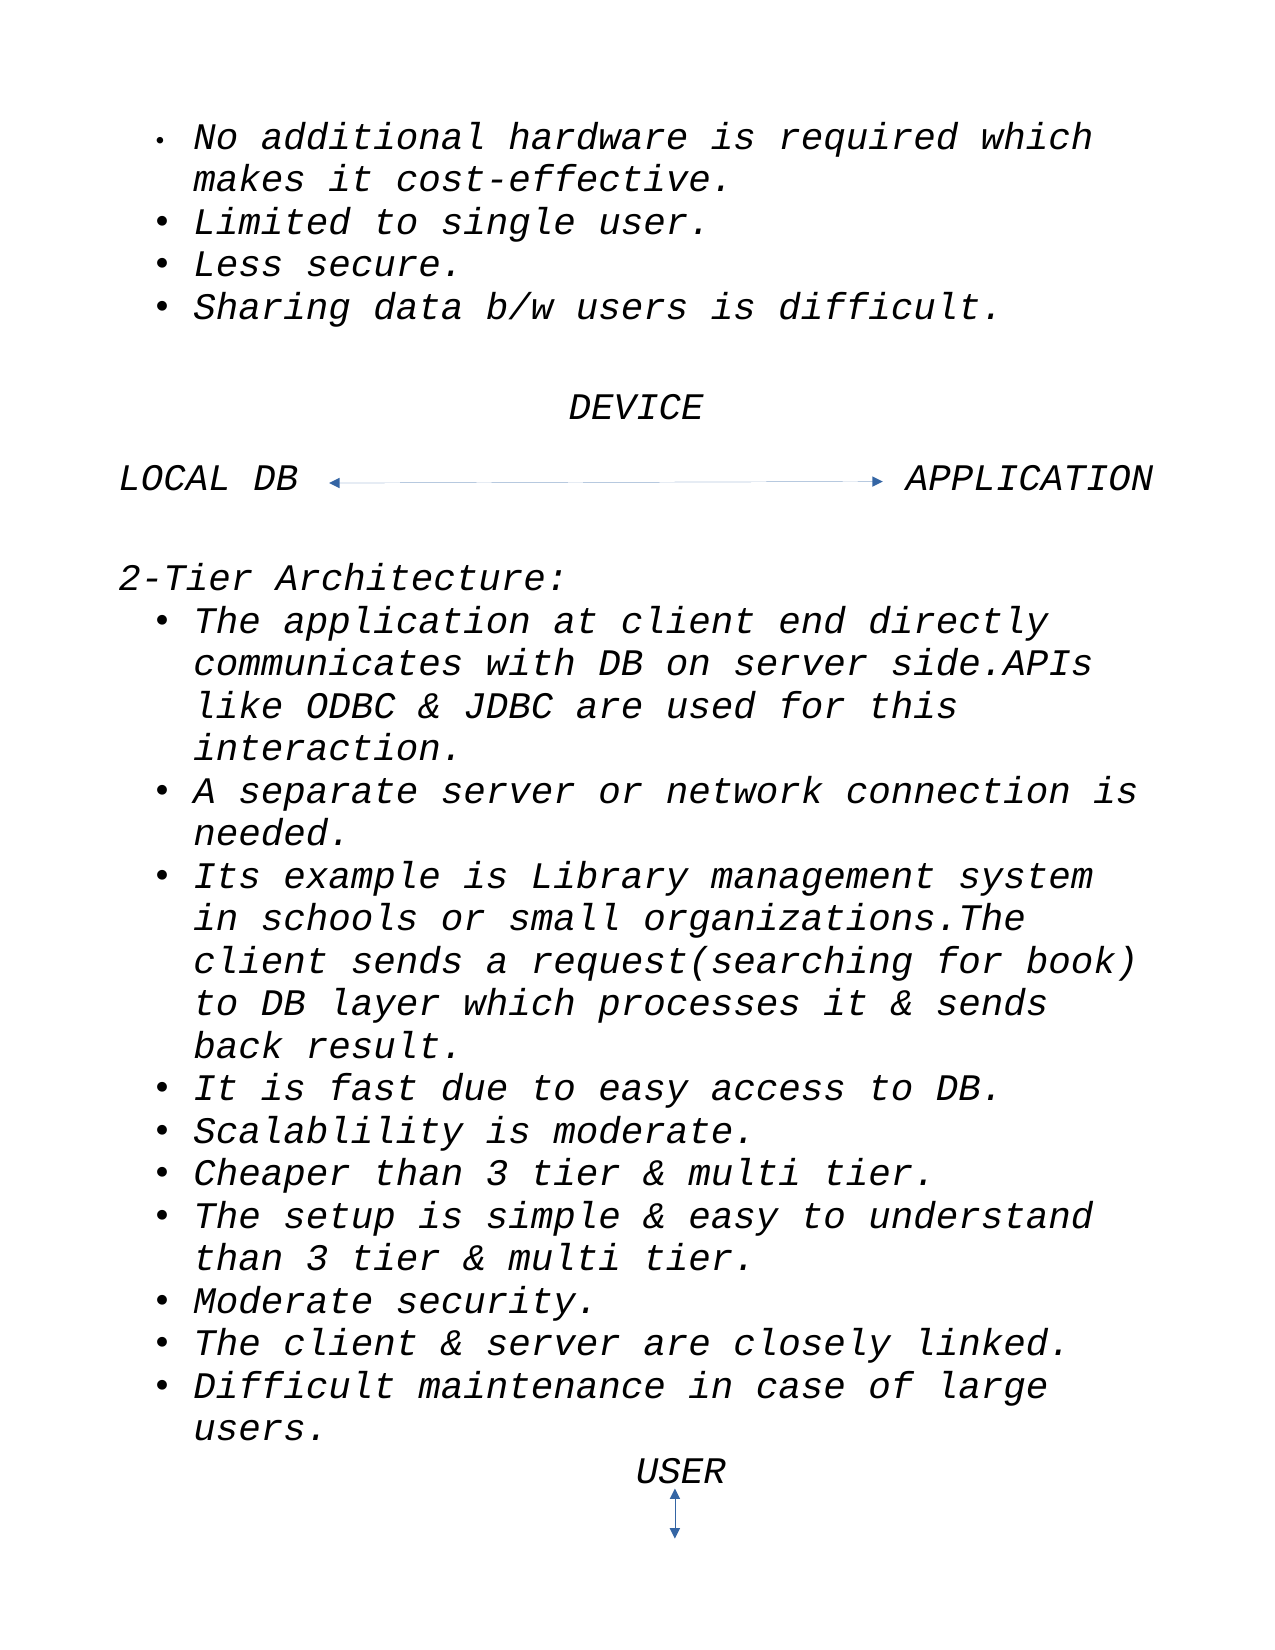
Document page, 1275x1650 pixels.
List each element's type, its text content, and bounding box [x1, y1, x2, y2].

text LOCAL DB APPLICATION [118, 459, 1157, 502]
list A separate server or network connection is needed. [156, 772, 1157, 857]
list The setup is simple & easy to understand than 3 tier & multi tier. [156, 1197, 1157, 1282]
list Sharing data b/w users is difficult. [156, 288, 1157, 331]
text 2-Tier Architecture: [118, 559, 1157, 602]
text DEVICE [118, 388, 1157, 431]
list Less secure. [156, 246, 1157, 288]
list Limited to single user. [156, 203, 1157, 246]
text USER [118, 1452, 1157, 1494]
list The application at client end directly communicates with DB on server side.APIs like ODBC & JDBC are used for this interaction. [156, 602, 1157, 772]
list No additional hardware is required which makes it cost-effective. [156, 118, 1157, 203]
list Cheaper than 3 tier & multi tier. [156, 1154, 1157, 1197]
list It is fast due to easy access to DB. [156, 1069, 1157, 1112]
list Its example is Library management system in schools or small organizations.The client sends a request(searching for book) to DB layer which processes it & sends back result. [156, 857, 1157, 1069]
list Scalablility is moderate. [156, 1112, 1157, 1154]
list Moderate security. [156, 1282, 1157, 1324]
list Difficult maintenance in case of large users. [156, 1367, 1157, 1452]
list The client & server are closely linked. [156, 1324, 1157, 1367]
